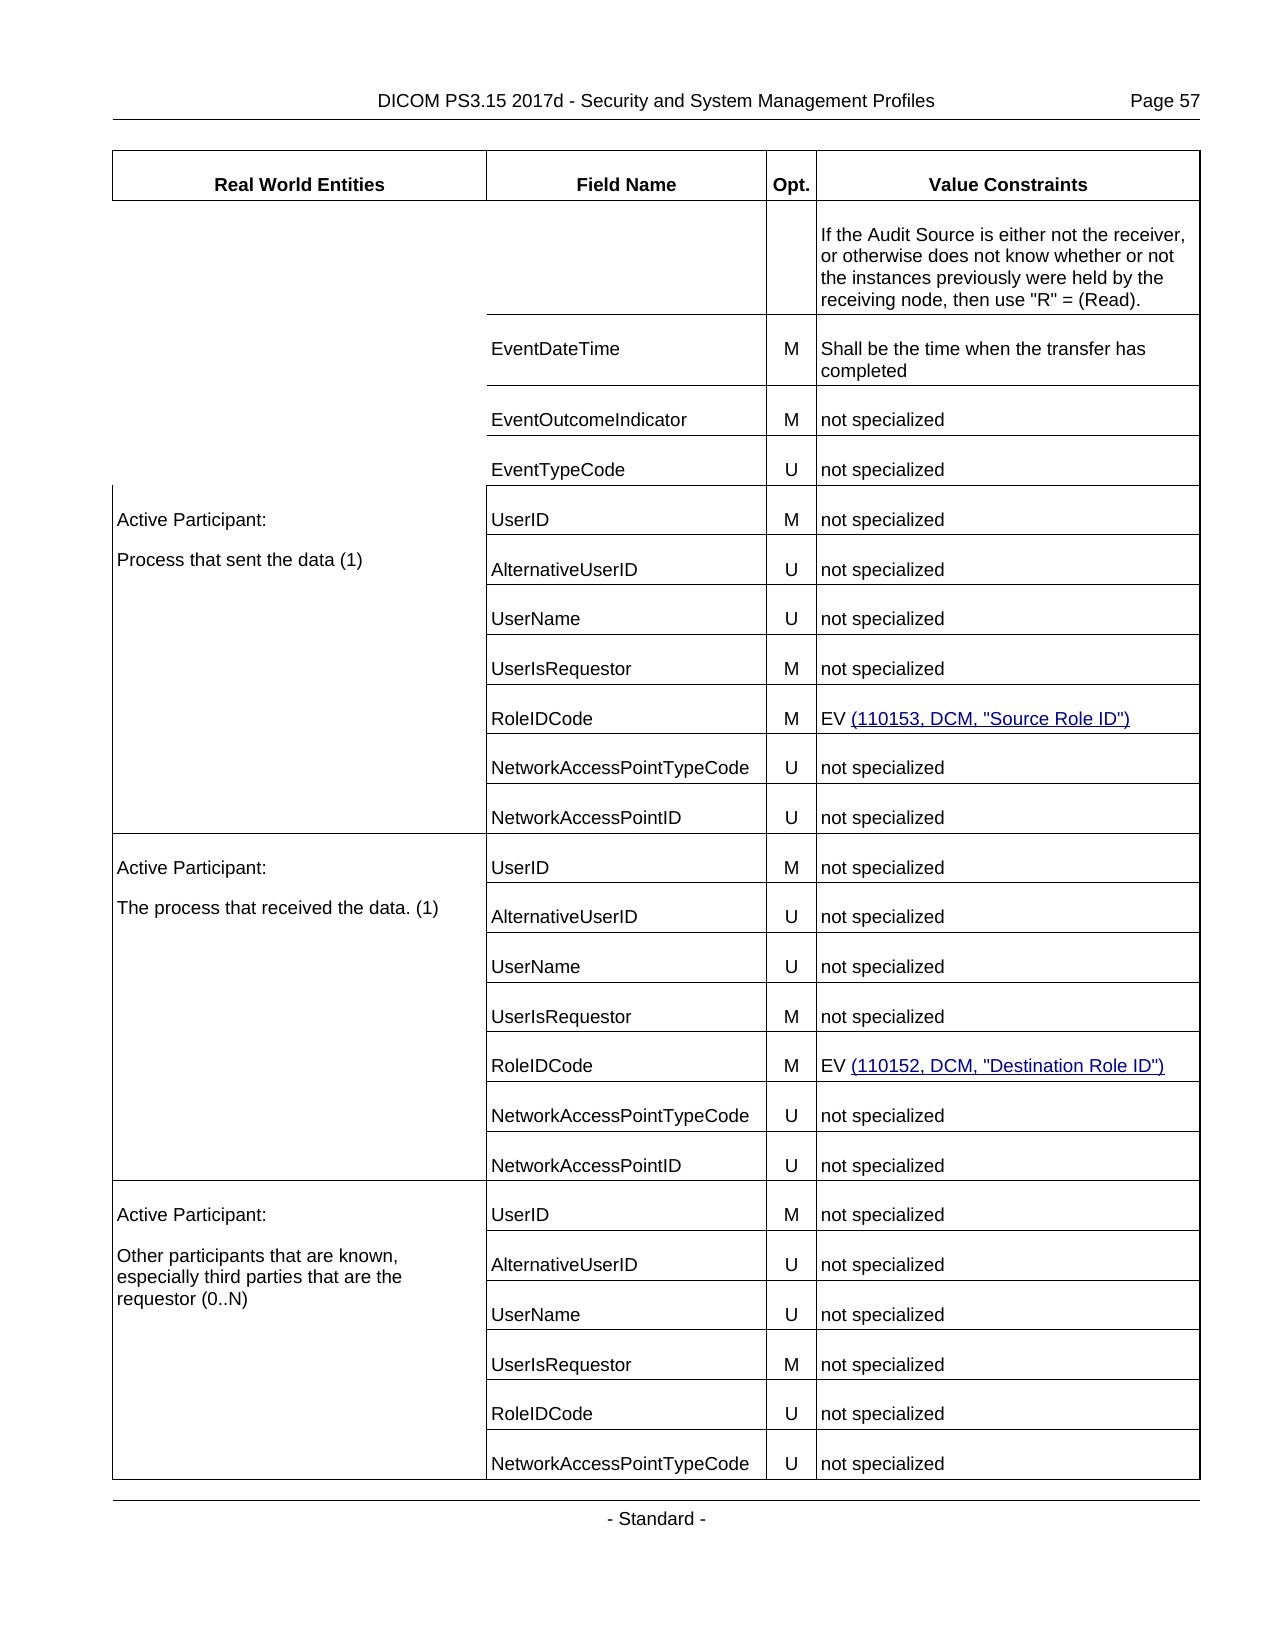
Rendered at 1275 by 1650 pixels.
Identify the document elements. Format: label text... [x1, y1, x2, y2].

table_cell U [767, 1082, 816, 1131]
table_cell U [767, 1231, 816, 1280]
table_cell M [767, 1032, 816, 1081]
table_cell not specialized [817, 1231, 1199, 1280]
table_cell not specialized [817, 933, 1199, 982]
table_cell M [767, 1181, 816, 1230]
table_cell EV (110153, DCM, "Source Role ID") [817, 685, 1199, 733]
table_cell not specialized [817, 386, 1199, 435]
table_cell Active Participant: Process that sent the data (1) [113, 485, 486, 832]
table_cell AlternativeUserID [487, 883, 766, 932]
table_cell not specialized [817, 436, 1199, 485]
table_cell not specialized [817, 1330, 1199, 1379]
table_cell AlternativeUserID [487, 1231, 766, 1280]
table_cell NetworkAccessPointTypeCode [487, 734, 766, 783]
table_cell M [767, 315, 816, 385]
table_cell NetworkAccessPointTypeCode [487, 1430, 766, 1478]
table_header Field Name [487, 151, 766, 200]
table_cell U [767, 535, 816, 584]
table_cell NetworkAccessPointID [487, 1132, 766, 1180]
table_cell UserID [487, 1181, 766, 1230]
table_cell not specialized [817, 1281, 1199, 1329]
table_cell not specialized [817, 1380, 1199, 1429]
table_cell NetworkAccessPointID [487, 784, 766, 832]
table_cell If the Audit Source is either not the receiver, or otherwise does not know whether or not the instances previously were held by the receiving node, then use "R" = (Read). [817, 201, 1199, 314]
table_cell Shall be the time when the transfer has completed [817, 315, 1199, 385]
table_cell UserName [487, 585, 766, 634]
table_header Real World Entities [113, 151, 486, 200]
table_cell EventDateTime [487, 315, 766, 385]
table_cell M [767, 386, 816, 435]
table_cell M [767, 685, 816, 733]
table_cell UserName [487, 1281, 766, 1329]
table_cell M [767, 983, 816, 1031]
table_cell not specialized [817, 486, 1199, 534]
table_cell not specialized [817, 585, 1199, 634]
table_cell UserID [487, 834, 766, 882]
table_cell U [767, 1380, 816, 1429]
table_cell not specialized [817, 1181, 1199, 1230]
table_cell not specialized [817, 734, 1199, 783]
table_cell not specialized [817, 983, 1199, 1031]
table_cell not specialized [817, 535, 1199, 584]
table_cell U [767, 1281, 816, 1329]
table_cell UserIsRequestor [487, 983, 766, 1031]
table_cell EventOutcomeIndicator [487, 386, 766, 435]
table_cell EventTypeCode [487, 436, 766, 485]
table_cell EV (110152, DCM, "Destination Role ID") [817, 1032, 1199, 1081]
table_cell not specialized [817, 834, 1199, 882]
table_cell U [767, 1430, 816, 1478]
table_cell [487, 201, 766, 314]
table_cell not specialized [817, 883, 1199, 932]
table_cell RoleIDCode [487, 1032, 766, 1081]
table_cell M [767, 635, 816, 683]
table_cell UserID [487, 486, 766, 534]
table_cell NetworkAccessPointTypeCode [487, 1082, 766, 1131]
table_cell UserIsRequestor [487, 635, 766, 683]
table_header Opt. [767, 151, 816, 200]
table_header Value Constraints [817, 151, 1199, 200]
table_cell U [767, 1132, 816, 1180]
table_cell U [767, 734, 816, 783]
table_cell not specialized [817, 635, 1199, 683]
table_cell Active Participant: Other participants that are known, especially third parties that are the requestor (0..N) [113, 1181, 486, 1478]
table_cell not specialized [817, 1082, 1199, 1131]
table_cell Active Participant: The process that received the data. (1) [113, 834, 486, 1180]
table_cell M [767, 834, 816, 882]
table_cell U [767, 585, 816, 634]
table_cell U [767, 784, 816, 832]
table_cell not specialized [817, 1132, 1199, 1180]
table_cell RoleIDCode [487, 1380, 766, 1429]
table_cell [767, 201, 816, 314]
table_cell not specialized [817, 1430, 1199, 1478]
table_cell AlternativeUserID [487, 535, 766, 584]
table_cell not specialized [817, 784, 1199, 832]
table_cell M [767, 486, 816, 534]
table_cell U [767, 933, 816, 982]
table_cell U [767, 883, 816, 932]
table_cell RoleIDCode [487, 685, 766, 733]
table_cell UserIsRequestor [487, 1330, 766, 1379]
table_cell UserName [487, 933, 766, 982]
table_cell M [767, 1330, 816, 1379]
table_cell U [767, 436, 816, 485]
